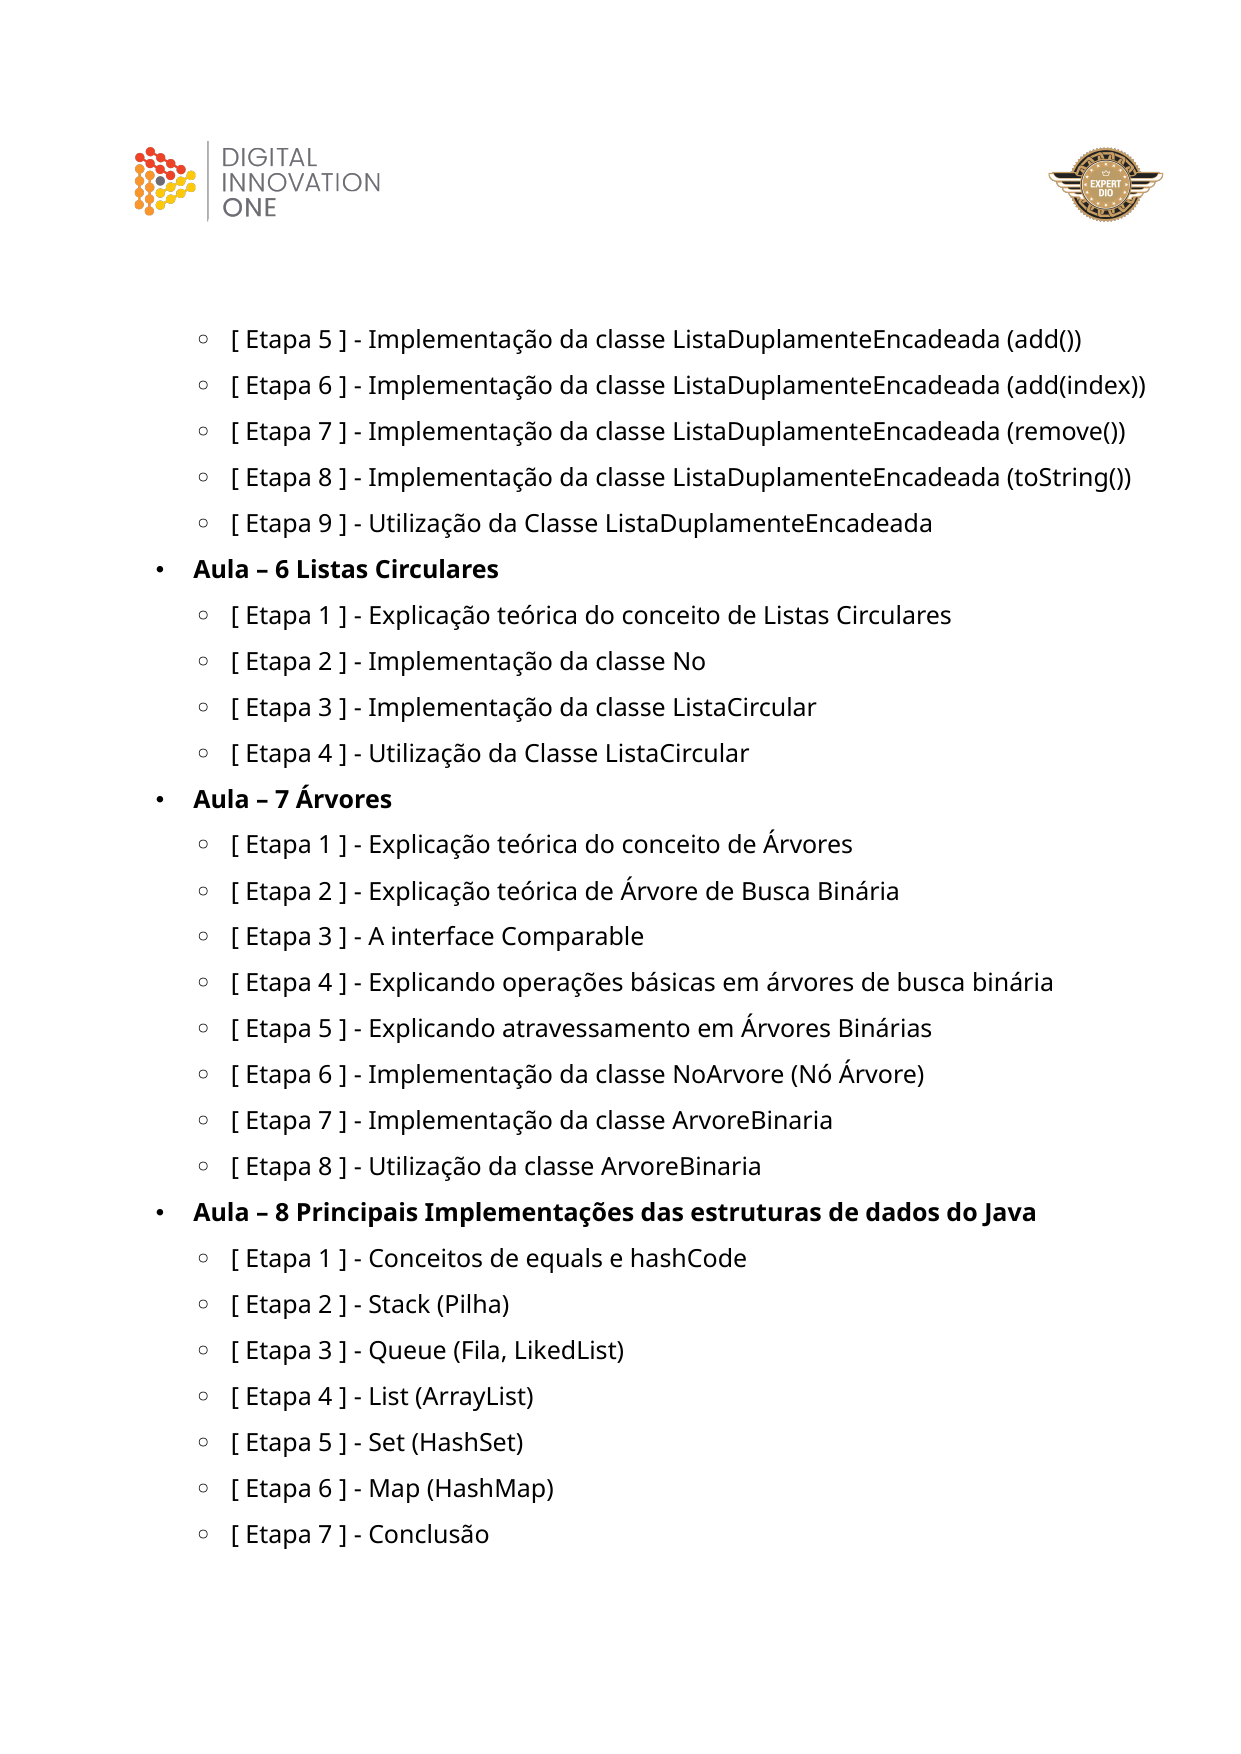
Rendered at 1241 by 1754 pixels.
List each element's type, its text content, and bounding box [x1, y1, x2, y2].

list [ Etapa 2 ] - Implementação da classe No [193, 643, 1187, 677]
list [ Etapa 8 ] - Utilização da classe ArvoreBinaria [193, 1149, 1187, 1183]
list Aula – 8 Principais Implementações das estruturas de dados do Java [156, 1195, 1187, 1229]
picture [118, 132, 397, 230]
list [ Etapa 2 ] - Stack (Pilha) [193, 1287, 1187, 1321]
list [ Etapa 6 ] - Implementação da classe ListaDuplamenteEncadeada (add(index)) [193, 368, 1187, 402]
list [ Etapa 6 ] - Implementação da classe NoArvore (Nó Árvore) [193, 1057, 1187, 1091]
list [ Etapa 5 ] - Explicando atravessamento em Árvores Binárias [193, 1011, 1187, 1045]
list [ Etapa 2 ] - Explicação teórica de Árvore de Busca Binária [193, 873, 1187, 907]
list [ Etapa 5 ] - Set (HashSet) [193, 1424, 1187, 1458]
list [ Etapa 3 ] - Implementação da classe ListaCircular [193, 689, 1187, 723]
list [ Etapa 7 ] - Implementação da classe ArvoreBinaria [193, 1103, 1187, 1137]
list [ Etapa 4 ] - List (ArrayList) [193, 1378, 1187, 1412]
list [ Etapa 7 ] - Conclusão [193, 1516, 1187, 1550]
list [ Etapa 8 ] - Implementação da classe ListaDuplamenteEncadeada (toString()) [193, 460, 1187, 494]
list [ Etapa 5 ] - Implementação da classe ListaDuplamenteEncadeada (add()) [193, 322, 1187, 356]
list [ Etapa 7 ] - Implementação da classe ListaDuplamenteEncadeada (remove()) [193, 414, 1187, 448]
list [ Etapa 6 ] - Map (HashMap) [193, 1470, 1187, 1504]
list [ Etapa 4 ] - Explicando operações básicas em árvores de busca binária [193, 965, 1187, 999]
list Aula – 7 Árvores [156, 781, 1187, 815]
list [ Etapa 9 ] - Utilização da Classe ListaDuplamenteEncadeada [193, 506, 1187, 540]
picture [1047, 126, 1165, 244]
list [ Etapa 4 ] - Utilização da Classe ListaCircular [193, 735, 1187, 769]
list Aula – 6 Listas Circulares [156, 552, 1187, 586]
list [ Etapa 1 ] - Explicação teórica do conceito de Árvores [193, 827, 1187, 861]
list [ Etapa 1 ] - Conceitos de equals e hashCode [193, 1241, 1187, 1275]
list [ Etapa 3 ] - A interface Comparable [193, 919, 1187, 953]
list [ Etapa 3 ] - Queue (Fila, LikedList) [193, 1332, 1187, 1367]
list [ Etapa 1 ] - Explicação teórica do conceito de Listas Circulares [193, 597, 1187, 632]
